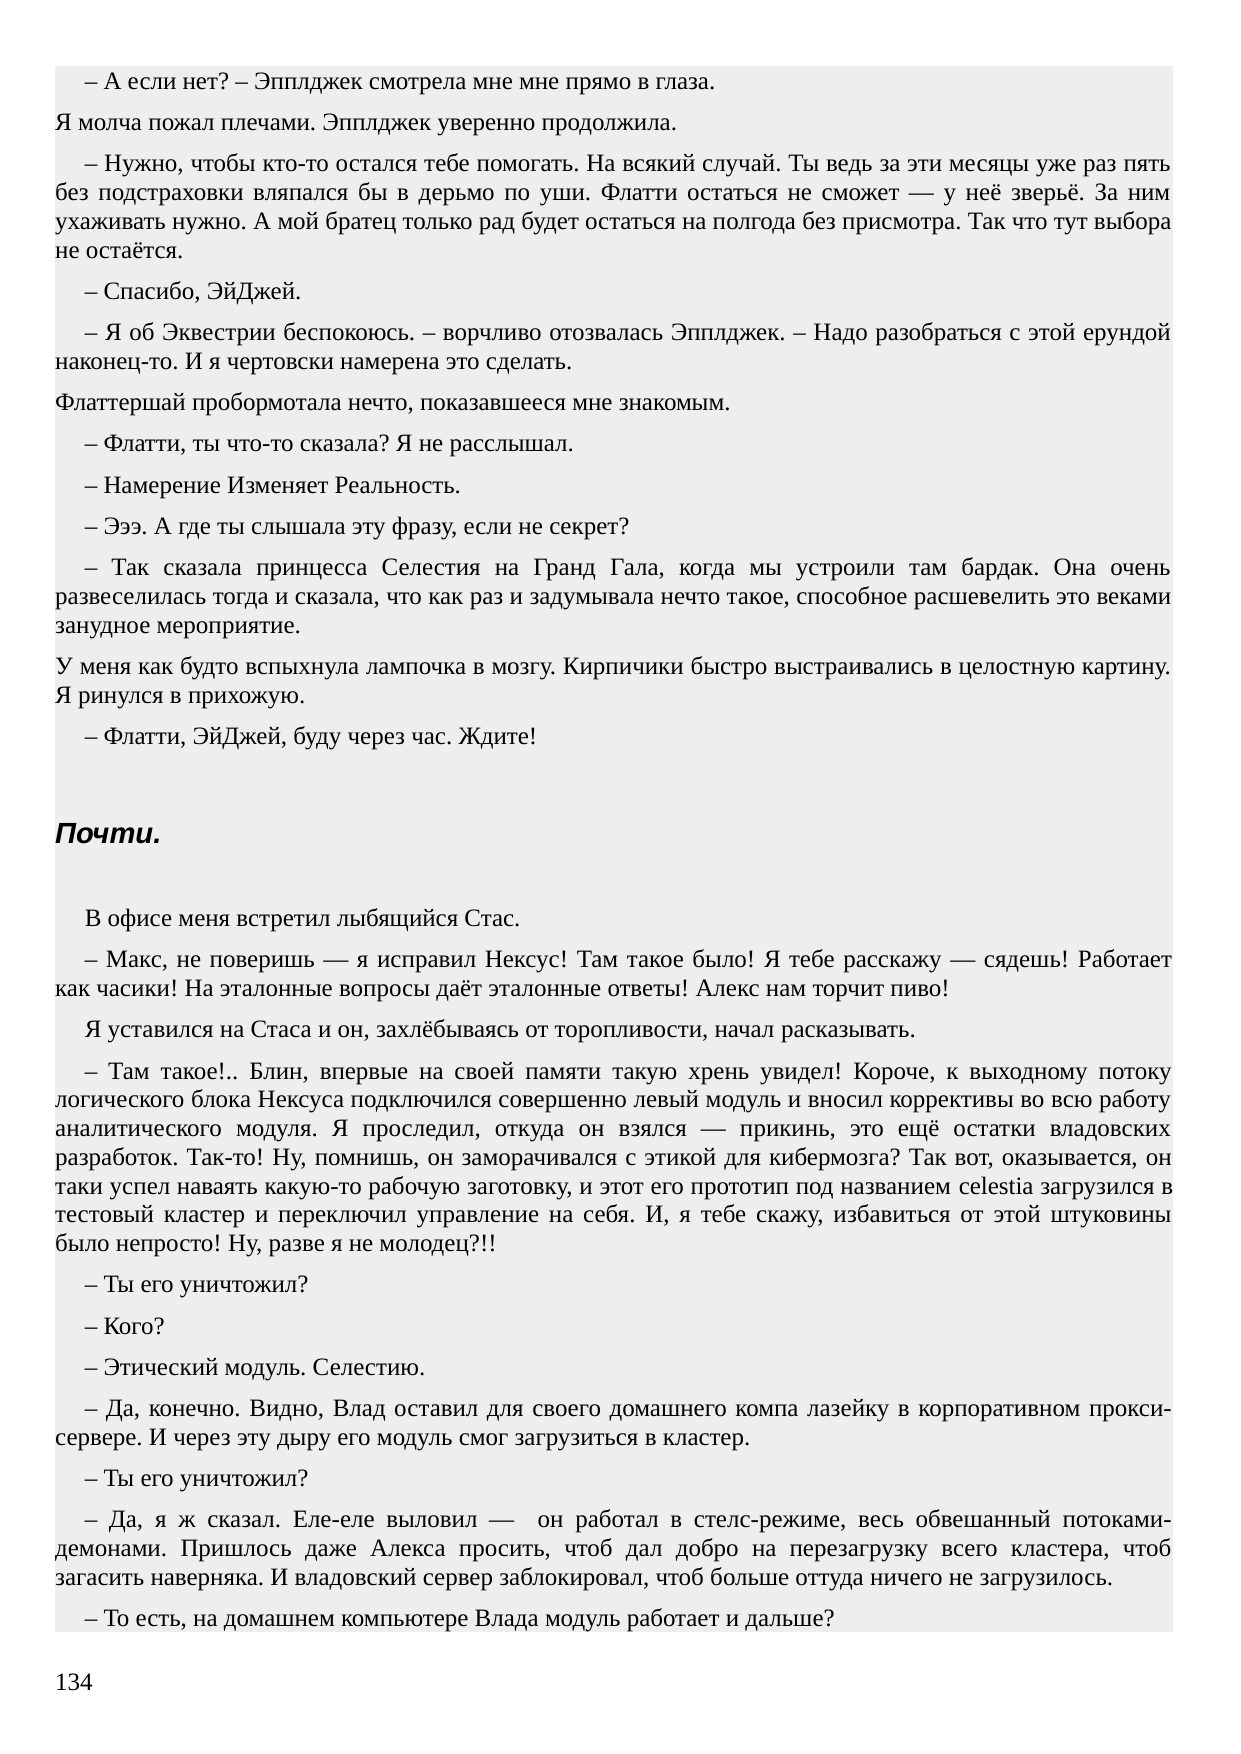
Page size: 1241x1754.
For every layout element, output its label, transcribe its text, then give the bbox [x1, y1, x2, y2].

list Я молча пожал плечами. Эпплджек уверенно продолжила. [55, 107, 1173, 136]
text Я уставился на Стаса и он, захлёбываясь от торопливости, начал расказывать. [55, 1014, 1173, 1043]
text – Да, я ж сказал. Еле-еле выловил — он работал в стелс-режиме, весь обвешанный потоками-демонами. Пришлось даже Алекса просить, чтоб дал добро на перезагрузку всего кластера, чтоб загасить наверняка. И владовский сервер заблокировал, чтоб больше оттуда ничего не загрузилось. [55, 1504, 1173, 1591]
text – Там такое!.. Блин, впервые на своей памяти такую хрень увидел! Короче, к выходному потоку логического блока Нексуса подключился совершенно левый модуль и вносил коррективы во всю работу аналитического модуля. Я проследил, откуда он взялся — прикинь, это ещё остатки владовских разработок. Так-то! Ну, помнишь, он заморачивался с этикой для кибермозга? Так вот, оказывается, он таки успел наваять какую-то рабочую заготовку, и этот его прототип под названием celestia загрузился в тестовый кластер и переключил управление на себя. И, я тебе скажу, избавиться от этой штуковины было непросто! Ну, разве я не молодец?!! [55, 1056, 1173, 1257]
text – Макс, не поверишь — я исправил Нексус! Там такое было! Я тебе расскажу — сядешь! Работает как часики! На эталонные вопросы даёт эталонные ответы! Алекс нам торчит пиво! [55, 944, 1173, 1002]
text В офисе меня встретил лыбящийся Стас. [55, 903, 1173, 932]
text – Да, конечно. Видно, Влад оставил для своего домашнего компа лазейку в корпоративном прокси-сервере. И через эту дыру его модуль смог загрузиться в кластер. [55, 1393, 1173, 1451]
list Флаттершай пробормотала нечто, показавшееся мне знакомым. [55, 387, 1173, 416]
text – А если нет? – Эпплджек смотрела мне мне прямо в глаза. [55, 66, 1173, 95]
text – То есть, на домашнем компьютере Влада модуль работает и дальше? [55, 1603, 1173, 1632]
text – Ты его уничтожил? [55, 1463, 1173, 1492]
text – Флатти, ЭйДжей, буду через час. Ждите! [55, 721, 1173, 750]
text – Я об Эквестрии беспокоюсь. – ворчливо отозвалась Эпплджек. – Надо разобраться с этой ерундой наконец-то. И я чертовски намерена это сделать. [55, 317, 1173, 375]
text – Намерение Изменяет Реальность. [55, 470, 1173, 498]
text – Так сказала принцесса Селестия на Гранд Гала, когда мы устроили там бардак. Она очень развеселилась тогда и сказала, что как раз и задумывала нечто такое, способное расшевелить это веками занудное мероприятие. [55, 552, 1173, 638]
text – Ты его уничтожил? [55, 1269, 1173, 1298]
text – Кого? [55, 1311, 1173, 1339]
text – Спасибо, ЭйДжей. [55, 276, 1173, 305]
list У меня как будто вспыхнула лампочка в мозгу. Кирпичики быстро выстраивались в целостную картину. Я ринулся в прихожую. [55, 651, 1173, 708]
text – Нужно, чтобы кто-то остался тебе помогать. На всякий случай. Ты ведь за эти месяцы уже раз пять без подстраховки вляпался бы в дерьмо по уши. Флатти остаться не сможет — у неё зверьё. За ним ухаживать нужно. А мой братец только рад будет остаться на полгода без присмотра. Так что тут выбора не остаётся. [55, 148, 1173, 263]
text – Эээ. А где ты слышала эту фразу, если не секрет? [55, 511, 1173, 540]
text – Этический модуль. Селестию. [55, 1352, 1173, 1381]
subtitle Почти. [55, 816, 1173, 849]
text – Флатти, ты что-то сказала? Я не расслышал. [55, 428, 1173, 457]
